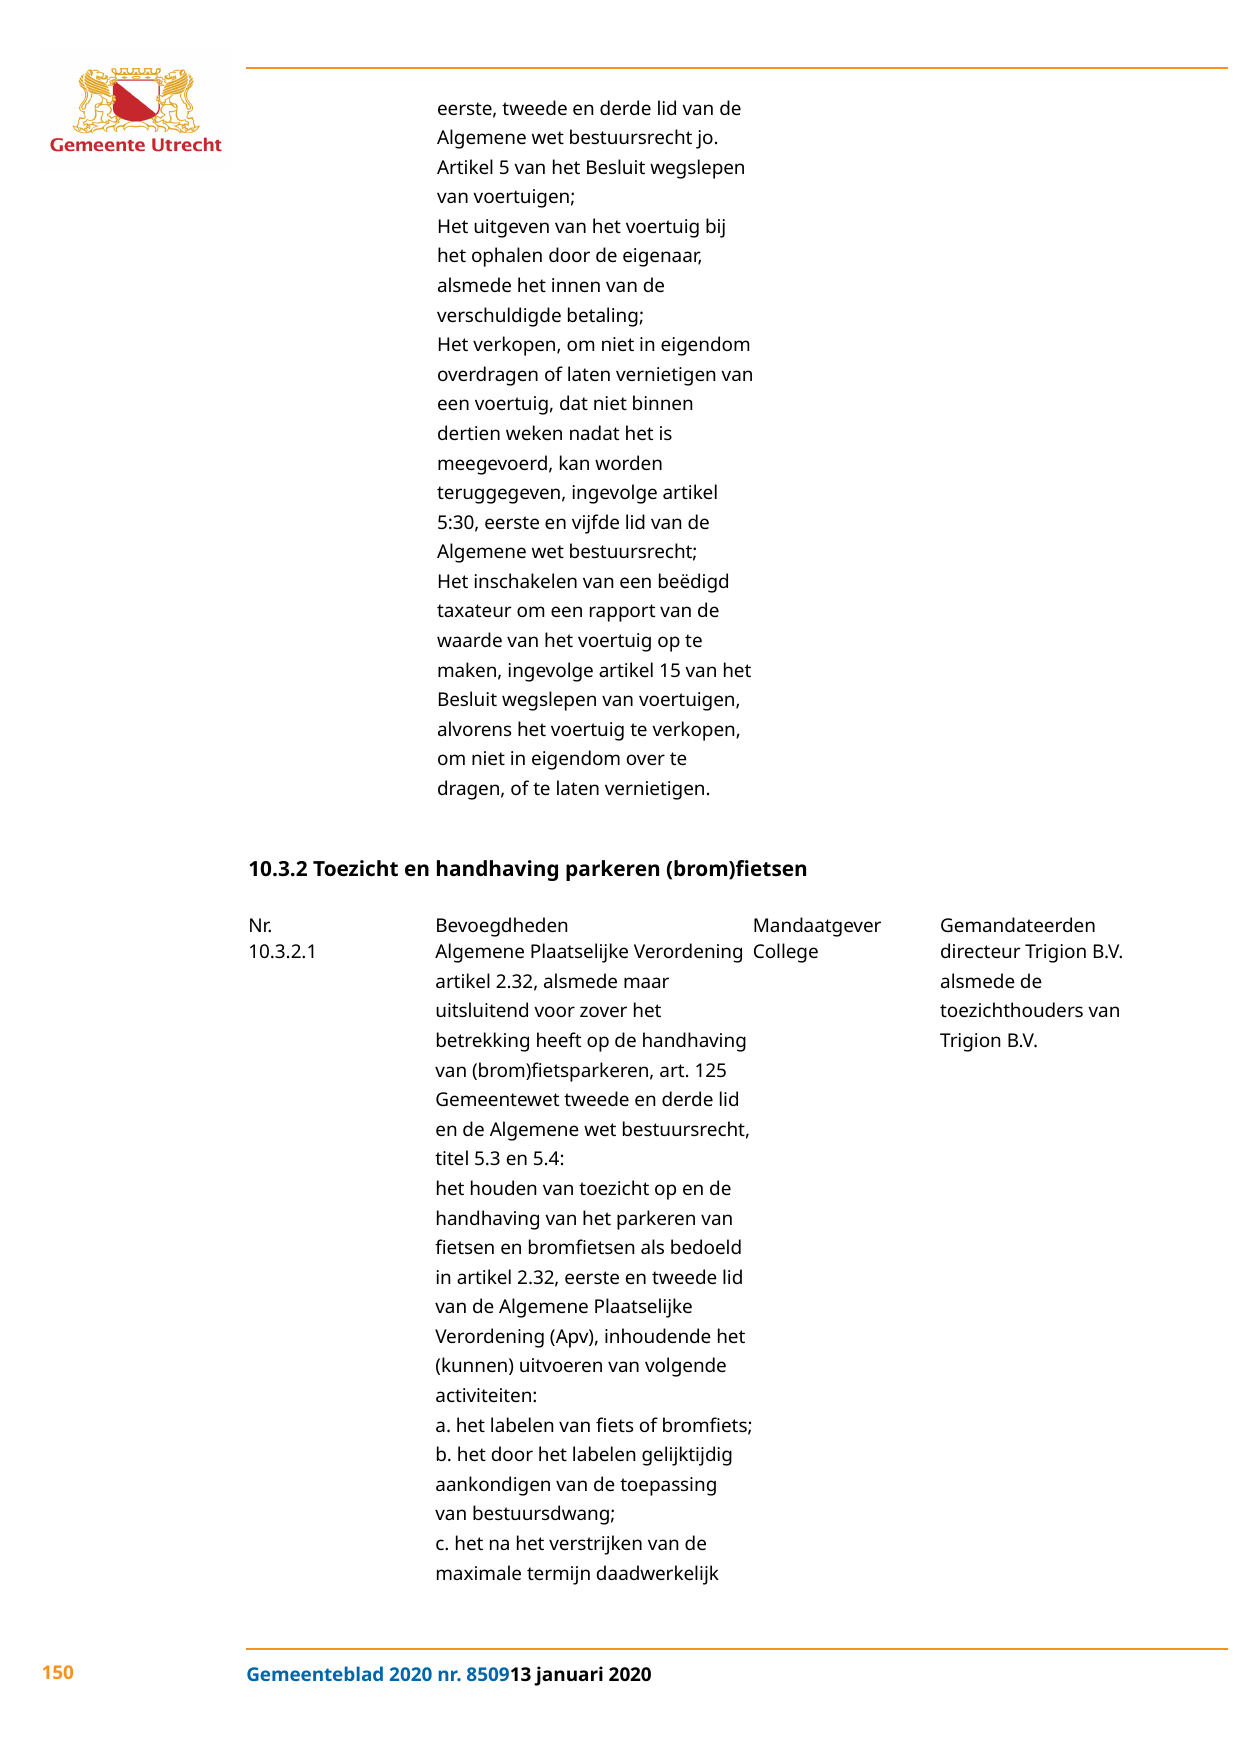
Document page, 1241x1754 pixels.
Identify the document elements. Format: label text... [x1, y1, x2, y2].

picture [41, 47, 231, 172]
table_cell directeur Trigion B.V. alsmede de toezichthouders van Trigion B.V. [940, 939, 1152, 1585]
table_cell Algemene Plaatselijke Verordening artikel 2.32, alsmede maar uitsluitend voor zover het betrekking heeft op de handhaving van (brom)fietsparkeren, art. 125 Gemeentewet tweede en derde lid en de Algemene wet bestuursrecht, titel 5.3 en 5.4: het houden van toezicht op en de handhaving van het parkeren van fietsen en bromfietsen als bedoeld in artikel 2.32, eerste en tweede lid van de Algemene Plaatselijke Verordening (Apv), inhoudende het (kunnen) uitvoeren van volgende activiteiten: a. het labelen van fiets of bromfiets; b. het door het labelen gelijktijdig aankondigen van de toepassing van bestuursdwang; c. het na het verstrijken van de maximale termijn daadwerkelijk [435, 939, 753, 1585]
table_header Bevoegdheden [435, 913, 753, 938]
table_cell [946, 95, 1152, 801]
table_cell 10.3.2.1 [248, 939, 435, 1585]
table_cell [248, 95, 437, 801]
table_header Nr. [248, 913, 435, 938]
text 10.3.2 Toezicht en handhaving parkeren (brom)fietsen [248, 854, 1152, 883]
table_cell eerste, tweede en derde lid van de Algemene wet bestuursrecht jo. Artikel 5 van het Besluit wegslepen van voertuigen; Het uitgeven van het voertuig bij het ophalen door de eigenaar, alsmede het innen van de verschuldigde betaling; Het verkopen, om niet in eigendom overdragen of laten vernietigen van een voertuig, dat niet binnen dertien weken nadat het is meegevoerd, kan worden teruggegeven, ingevolge artikel 5:30, eerste en vijfde lid van de Algemene wet bestuursrecht; Het inschakelen van een beëdigd taxateur om een rapport van de waarde van het voertuig op te maken, ingevolge artikel 15 van het Besluit wegslepen van voertuigen, alvorens het voertuig te verkopen, om niet in eigendom over te dragen, of te laten vernietigen. [437, 95, 757, 801]
table_cell [757, 95, 946, 801]
table_header Gemandateerden [940, 913, 1152, 938]
table_header Mandaatgever [753, 913, 940, 938]
table_cell College [753, 939, 940, 1585]
